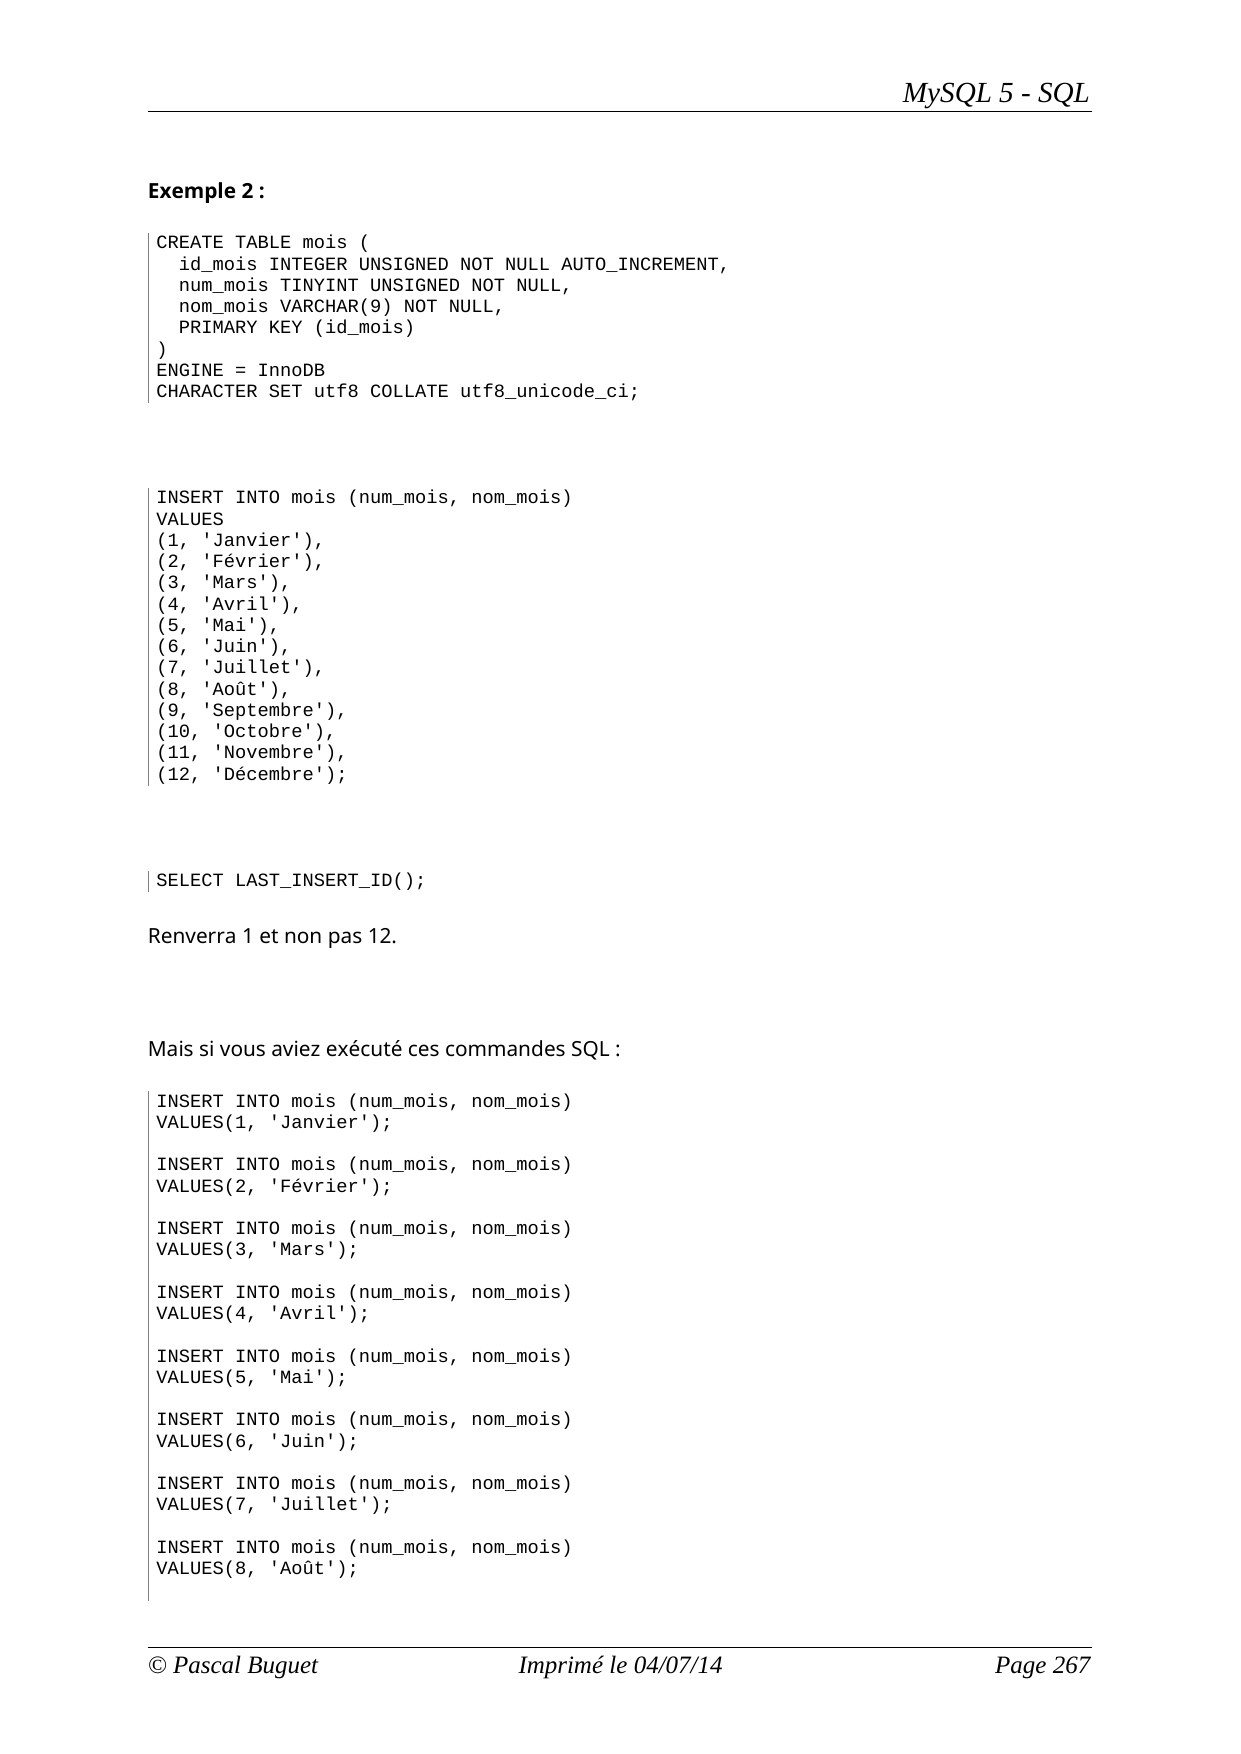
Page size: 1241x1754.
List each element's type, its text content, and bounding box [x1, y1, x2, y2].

text (6, 'Juin'), [149, 637, 1092, 658]
text (11, 'Novembre'), [149, 743, 1092, 764]
text (2, 'Février'), [149, 552, 1092, 573]
text (8, 'Août'), [149, 679, 1092, 701]
text INSERT INTO mois (num_mois, nom_mois) [149, 1283, 1092, 1304]
text (9, 'Septembre'), [149, 701, 1092, 722]
text INSERT INTO mois (num_mois, nom_mois) [149, 1219, 1092, 1240]
text num_mois TINYINT UNSIGNED NOT NULL, [149, 276, 1092, 297]
text VALUES(2, 'Février'); [149, 1176, 1092, 1198]
text VALUES(3, 'Mars'); [149, 1240, 1092, 1261]
text VALUES(4, 'Avril'); [149, 1304, 1092, 1325]
text (1, 'Janvier'), [149, 531, 1092, 552]
text INSERT INTO mois (num_mois, nom_mois) [149, 1091, 1092, 1113]
text Exemple 2 : [148, 176, 1092, 204]
text INSERT INTO mois (num_mois, nom_mois) [149, 1474, 1092, 1495]
text INSERT INTO mois (num_mois, nom_mois) [149, 1155, 1092, 1176]
text VALUES(5, 'Mai'); [149, 1368, 1092, 1389]
text INSERT INTO mois (num_mois, nom_mois) [149, 1410, 1092, 1431]
text (3, 'Mars'), [149, 573, 1092, 594]
text (10, 'Octobre'), [149, 722, 1092, 743]
text CHARACTER SET utf8 COLLATE utf8_unicode_ci; [149, 382, 1092, 403]
text id_mois INTEGER UNSIGNED NOT NULL AUTO_INCREMENT, [149, 254, 1092, 276]
text INSERT INTO mois (num_mois, nom_mois) [149, 1538, 1092, 1559]
text VALUES(8, 'Août'); [149, 1559, 1092, 1580]
text (5, 'Mai'), [149, 616, 1092, 637]
text CREATE TABLE mois ( [149, 233, 1092, 254]
text (12, 'Décembre'); [149, 764, 1092, 786]
text VALUES(7, 'Juillet'); [149, 1495, 1092, 1516]
text PRIMARY KEY (id_mois) [149, 318, 1092, 339]
text Mais si vous aviez exécuté ces commandes SQL : [148, 1034, 1092, 1063]
text ENGINE = InnoDB [149, 361, 1092, 382]
text (4, 'Avril'), [149, 594, 1092, 616]
text (7, 'Juillet'), [149, 658, 1092, 679]
text VALUES [149, 509, 1092, 531]
text nom_mois VARCHAR(9) NOT NULL, [149, 297, 1092, 318]
text Renverra 1 et non pas 12. [148, 921, 1092, 949]
text INSERT INTO mois (num_mois, nom_mois) [149, 488, 1092, 509]
text VALUES(1, 'Janvier'); [149, 1113, 1092, 1134]
text ) [149, 339, 1092, 361]
text VALUES(6, 'Juin'); [149, 1431, 1092, 1453]
text SELECT LAST_INSERT_ID(); [149, 871, 1092, 892]
text INSERT INTO mois (num_mois, nom_mois) [149, 1346, 1092, 1368]
